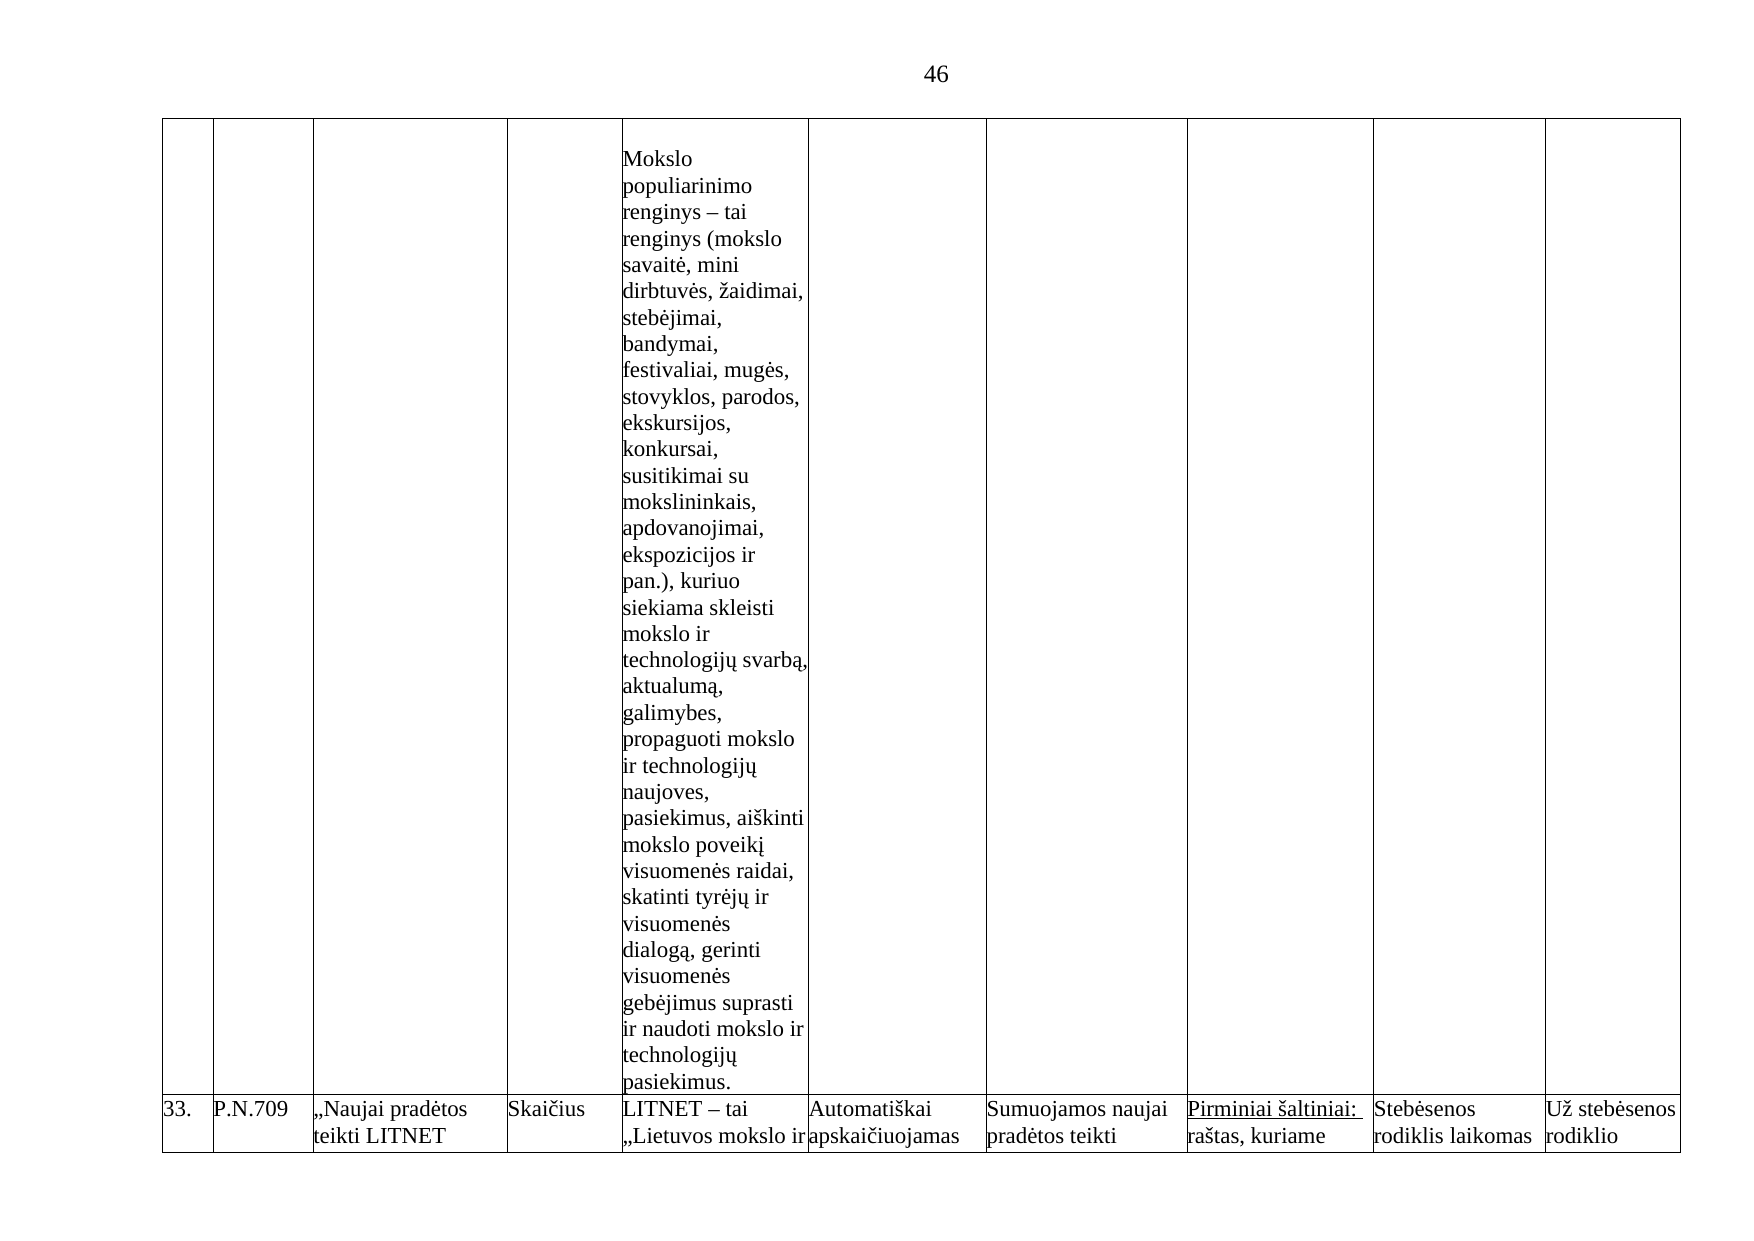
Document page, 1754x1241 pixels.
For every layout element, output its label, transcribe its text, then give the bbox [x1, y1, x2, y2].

table_cell [1374, 119, 1545, 1094]
table_cell LITNET – tai „Lietuvos mokslo ir [623, 1095, 808, 1152]
table_cell Automatiškai apskaičiuojamas [809, 1095, 986, 1152]
table_cell Skaičius [508, 1095, 622, 1152]
table_cell [1546, 119, 1680, 1094]
table_cell [163, 119, 213, 1094]
table_cell Pirminiai šaltiniai: raštas, kuriame [1188, 1095, 1373, 1152]
table_cell Mokslo populiarinimo renginys – tai renginys (mokslo savaitė, mini dirbtuvės, žaidimai, stebėjimai, bandymai, festivaliai, mugės, stovyklos, parodos, ekskursijos, konkursai, susitikimai su mokslininkais, apdovanojimai, ekspozicijos ir pan.), kuriuo siekiama skleisti mokslo ir technologijų svarbą, aktualumą, galimybes, propaguoti mokslo ir technologijų naujoves, pasiekimus, aiškinti mokslo poveikį visuomenės raidai, skatinti tyrėjų ir visuomenės dialogą, gerinti visuomenės gebėjimus suprasti ir naudoti mokslo ir technologijų pasiekimus. [623, 119, 808, 1094]
table_cell Stebėsenos rodiklis laikomas [1374, 1095, 1545, 1152]
table_cell [314, 119, 507, 1094]
table_cell [987, 119, 1187, 1094]
table_cell [809, 119, 986, 1094]
table_cell Sumuojamos naujai pradėtos teikti [987, 1095, 1187, 1152]
table_cell „Naujai pradėtos teikti LITNET [314, 1095, 507, 1152]
table_cell 33. [163, 1095, 213, 1152]
table_cell [1188, 119, 1373, 1094]
table_cell P.N.709 [214, 1095, 313, 1152]
table_cell [214, 119, 313, 1094]
table_cell [508, 119, 622, 1094]
table_cell Už stebėsenos rodiklio [1546, 1095, 1680, 1152]
